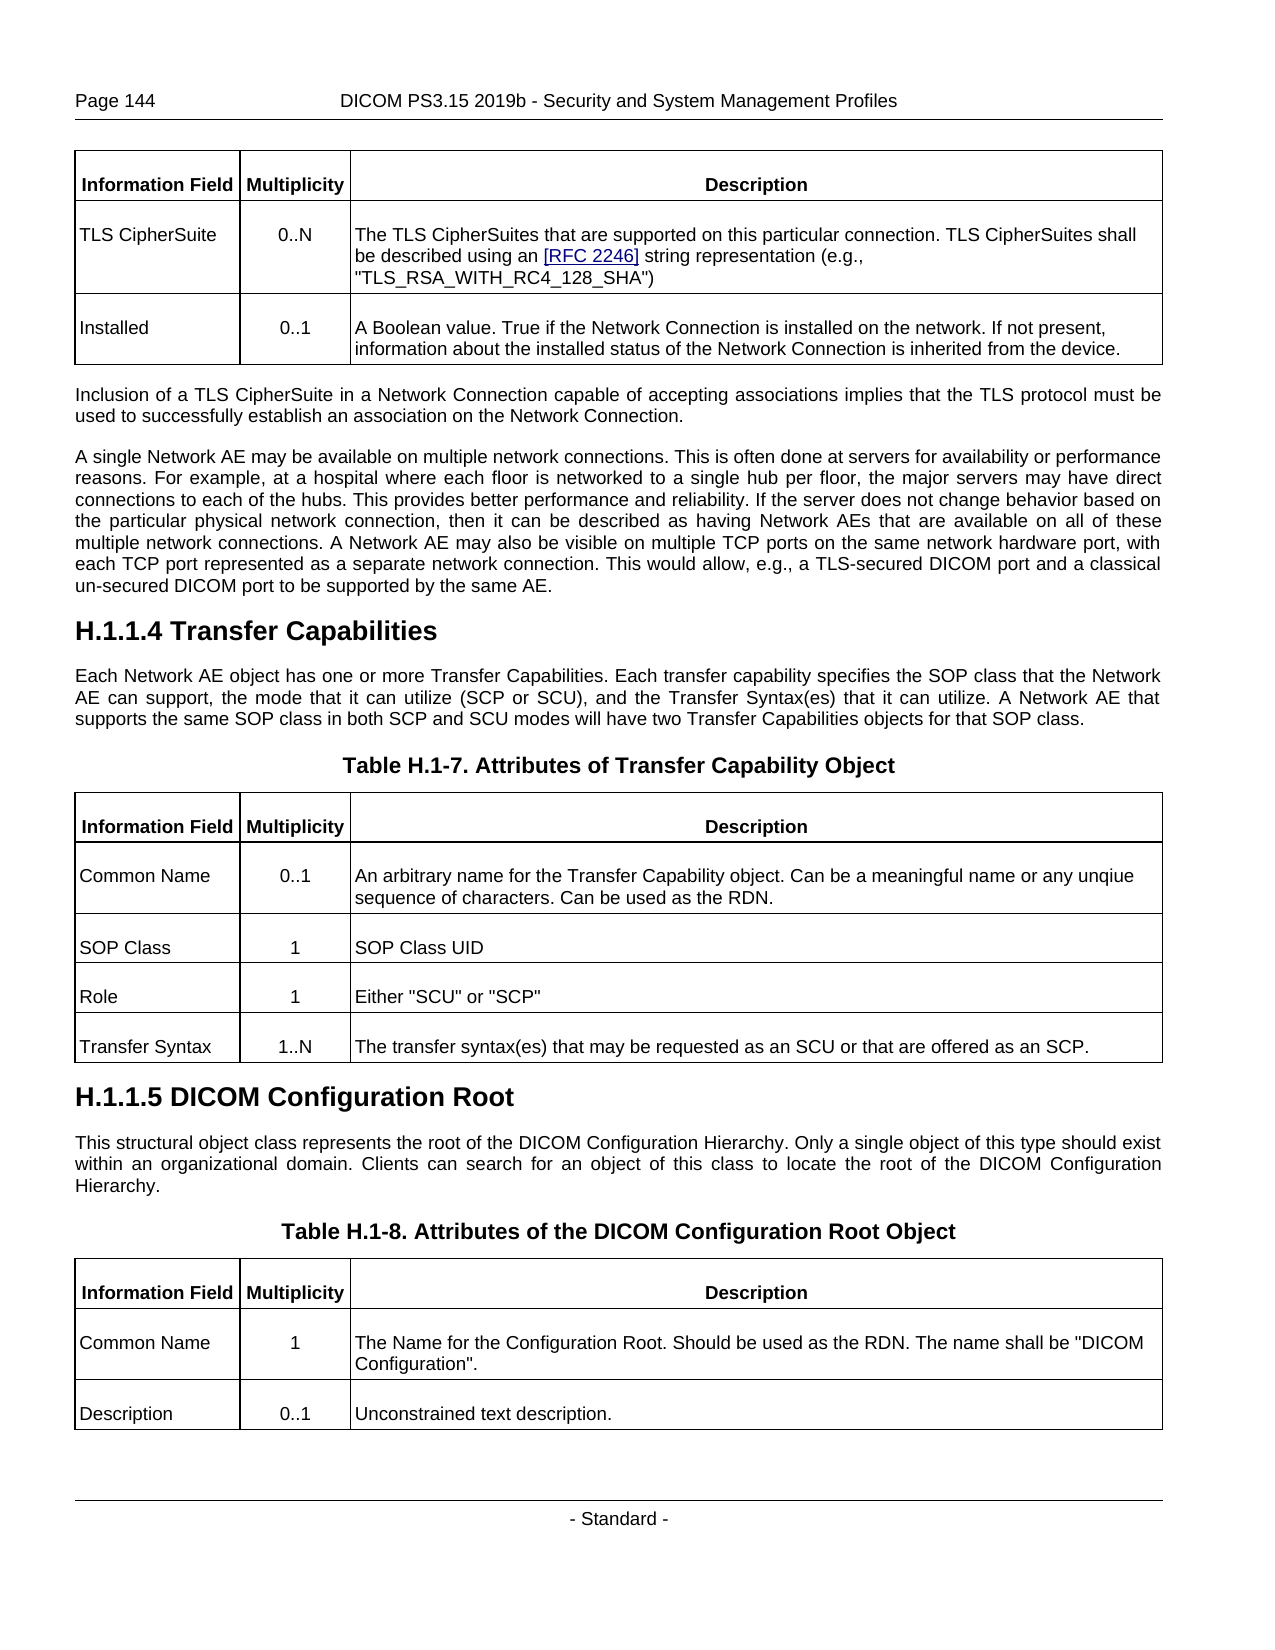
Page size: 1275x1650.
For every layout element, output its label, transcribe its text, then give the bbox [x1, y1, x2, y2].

table_header Information Field [76, 1259, 239, 1308]
table_header Description [351, 151, 1162, 200]
table_cell 1 [241, 1309, 350, 1379]
table_cell A Boolean value. True if the Network Connection is installed on the network. If not present, information about the installed status of the Network Connection is inherited from the device. [351, 294, 1162, 364]
text Table H.1-8. Attributes of the DICOM Configuration Root Object [75, 1219, 1162, 1244]
table_cell An arbitrary name for the Transfer Capability object. Can be a meaningful name or any unqiue sequence of characters. Can be used as the RDN. [351, 843, 1162, 913]
table_cell 1..N [241, 1013, 350, 1062]
text A single Network AE may be available on multiple network connections. This is often done at servers for availability or performance reasons. For example, at a hospital where each floor is networked to a single hub per floor, the major servers may have direct connections to each of the hubs. This provides better performance and reliability. If the server does not change behavior based on the particular physical network connection, then it can be described as having Network AEs that are available on all of these multiple network connections. A Network AE may also be visible on multiple TCP ports on the same network hardware port, with each TCP port represented as a separate network connection. This would allow, e.g., a TLS-secured DICOM port and a classical un-secured DICOM port to be supported by the same AE. [75, 445, 1162, 596]
table_cell Common Name [76, 1309, 239, 1379]
table_header Multiplicity [241, 793, 350, 841]
text This structural object class represents the root of the DICOM Configuration Hierarchy. Only a single object of this type should exist within an organizational domain. Clients can search for an object of this class to locate the root of the DICOM Configuration Hierarchy. [75, 1131, 1162, 1196]
table_header Description [351, 1259, 1162, 1308]
table_cell The TLS CipherSuites that are supported on this particular connection. TLS CipherSuites shall be described using an [RFC 2246] string representation (e.g., "TLS_RSA_WITH_RC4_128_SHA") [351, 201, 1162, 292]
text H.1.1.4 Transfer Capabilities [75, 615, 1162, 646]
table_cell TLS CipherSuite [76, 201, 239, 292]
table_cell The Name for the Configuration Root. Should be used as the RDN. The name shall be "DICOM Configuration". [351, 1309, 1162, 1379]
table_cell SOP Class [76, 914, 239, 962]
table_header Information Field [76, 793, 239, 841]
text Each Network AE object has one or more Transfer Capabilities. Each transfer capability specifies the SOP class that the Network AE can support, the mode that it can utilize (SCP or SCU), and the Transfer Syntax(es) that it can utilize. A Network AE that supports the same SOP class in both SCP and SCU modes will have two Transfer Capabilities objects for that SOP class. [75, 665, 1162, 730]
table_cell Either "SCU" or "SCP" [351, 963, 1162, 1012]
table_cell Common Name [76, 843, 239, 913]
table_header Information Field [76, 151, 239, 200]
table_cell 0..1 [241, 294, 350, 364]
table_cell Installed [76, 294, 239, 364]
text Table H.1-7. Attributes of Transfer Capability Object [75, 752, 1162, 778]
table_cell 1 [241, 963, 350, 1012]
table_cell 0..N [241, 201, 350, 292]
table_header Description [351, 793, 1162, 841]
table_header Multiplicity [241, 151, 350, 200]
table_cell 0..1 [241, 843, 350, 913]
table_cell Transfer Syntax [76, 1013, 239, 1062]
table_cell 1 [241, 914, 350, 962]
table_cell Description [76, 1380, 239, 1429]
text Inclusion of a TLS CipherSuite in a Network Connection capable of accepting associations implies that the TLS protocol must be used to successfully establish an association on the Network Connection. [75, 383, 1162, 427]
table_header Multiplicity [241, 1259, 350, 1308]
table_cell 0..1 [241, 1380, 350, 1429]
table_cell The transfer syntax(es) that may be requested as an SCU or that are offered as an SCP. [351, 1013, 1162, 1062]
text H.1.1.5 DICOM Configuration Root [75, 1081, 1162, 1113]
table_cell SOP Class UID [351, 914, 1162, 962]
table_cell Role [76, 963, 239, 1012]
table_cell Unconstrained text description. [351, 1380, 1162, 1429]
